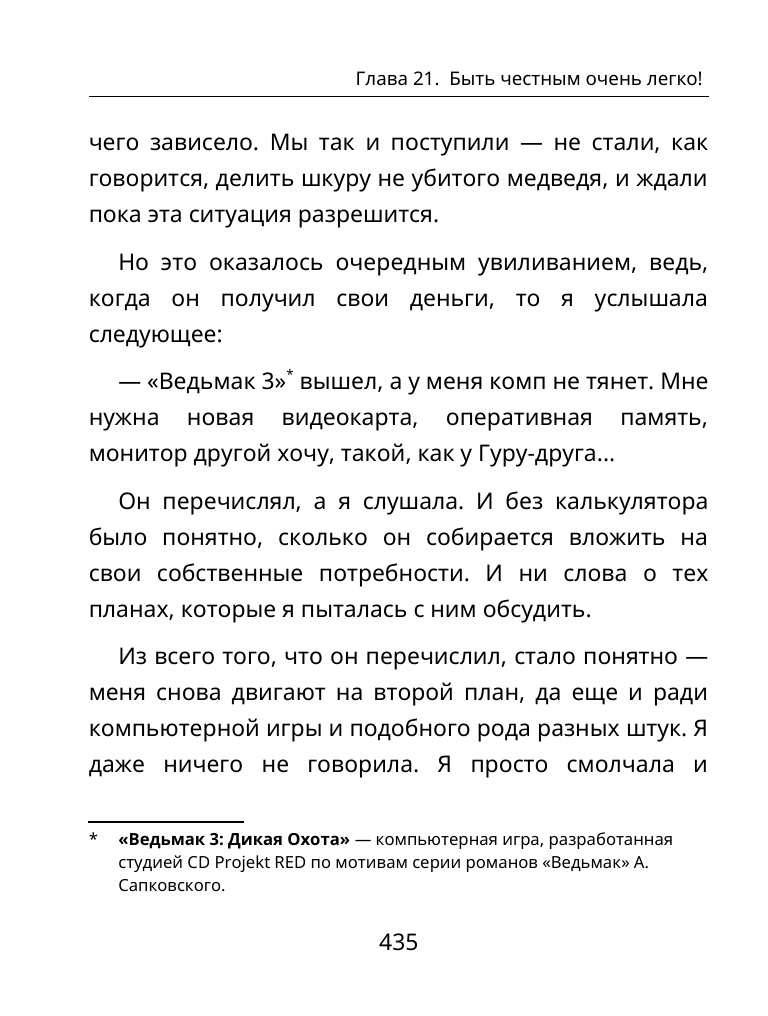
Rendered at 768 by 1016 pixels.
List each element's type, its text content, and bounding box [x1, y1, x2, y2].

text чего зависело. Мы так и поступили — не стали, как говорится, делить шкуру не убитого медведя, и ждали пока эта ситуация разрешится. [88, 126, 709, 229]
text Но это оказалось очередным увиливанием, ведь, когда он получил свои деньги, то я услышала следующее: [88, 246, 709, 349]
text Он перечислял, а я слушала. И без калькулятора было понятно, сколько он собирается вложить на свои собственные потребности. И ни слова о тех планах, которые я пыталась с ним обсудить. [88, 485, 709, 624]
text — «Ведьмак 3» вышел, а у меня комп не тянет. Мне нужна новая видеокарта, оперативная память, монитор другой хочу, такой, как у Гуру-друга... [88, 365, 709, 468]
text Из всего того, что он перечислил, стало понятно — меня снова двигают на второй план, да еще и ради компьютерной игры и подобного рода разных штук. Я даже ничего не говорила. Я просто смолчала и [88, 640, 709, 779]
text «Ведьмак 3: Дикая Охота» — компьютерная игра, разработанная студией CD Projekt RED по мотивам серии романов «Ведьмак» А. Сапковского. [88, 828, 709, 896]
